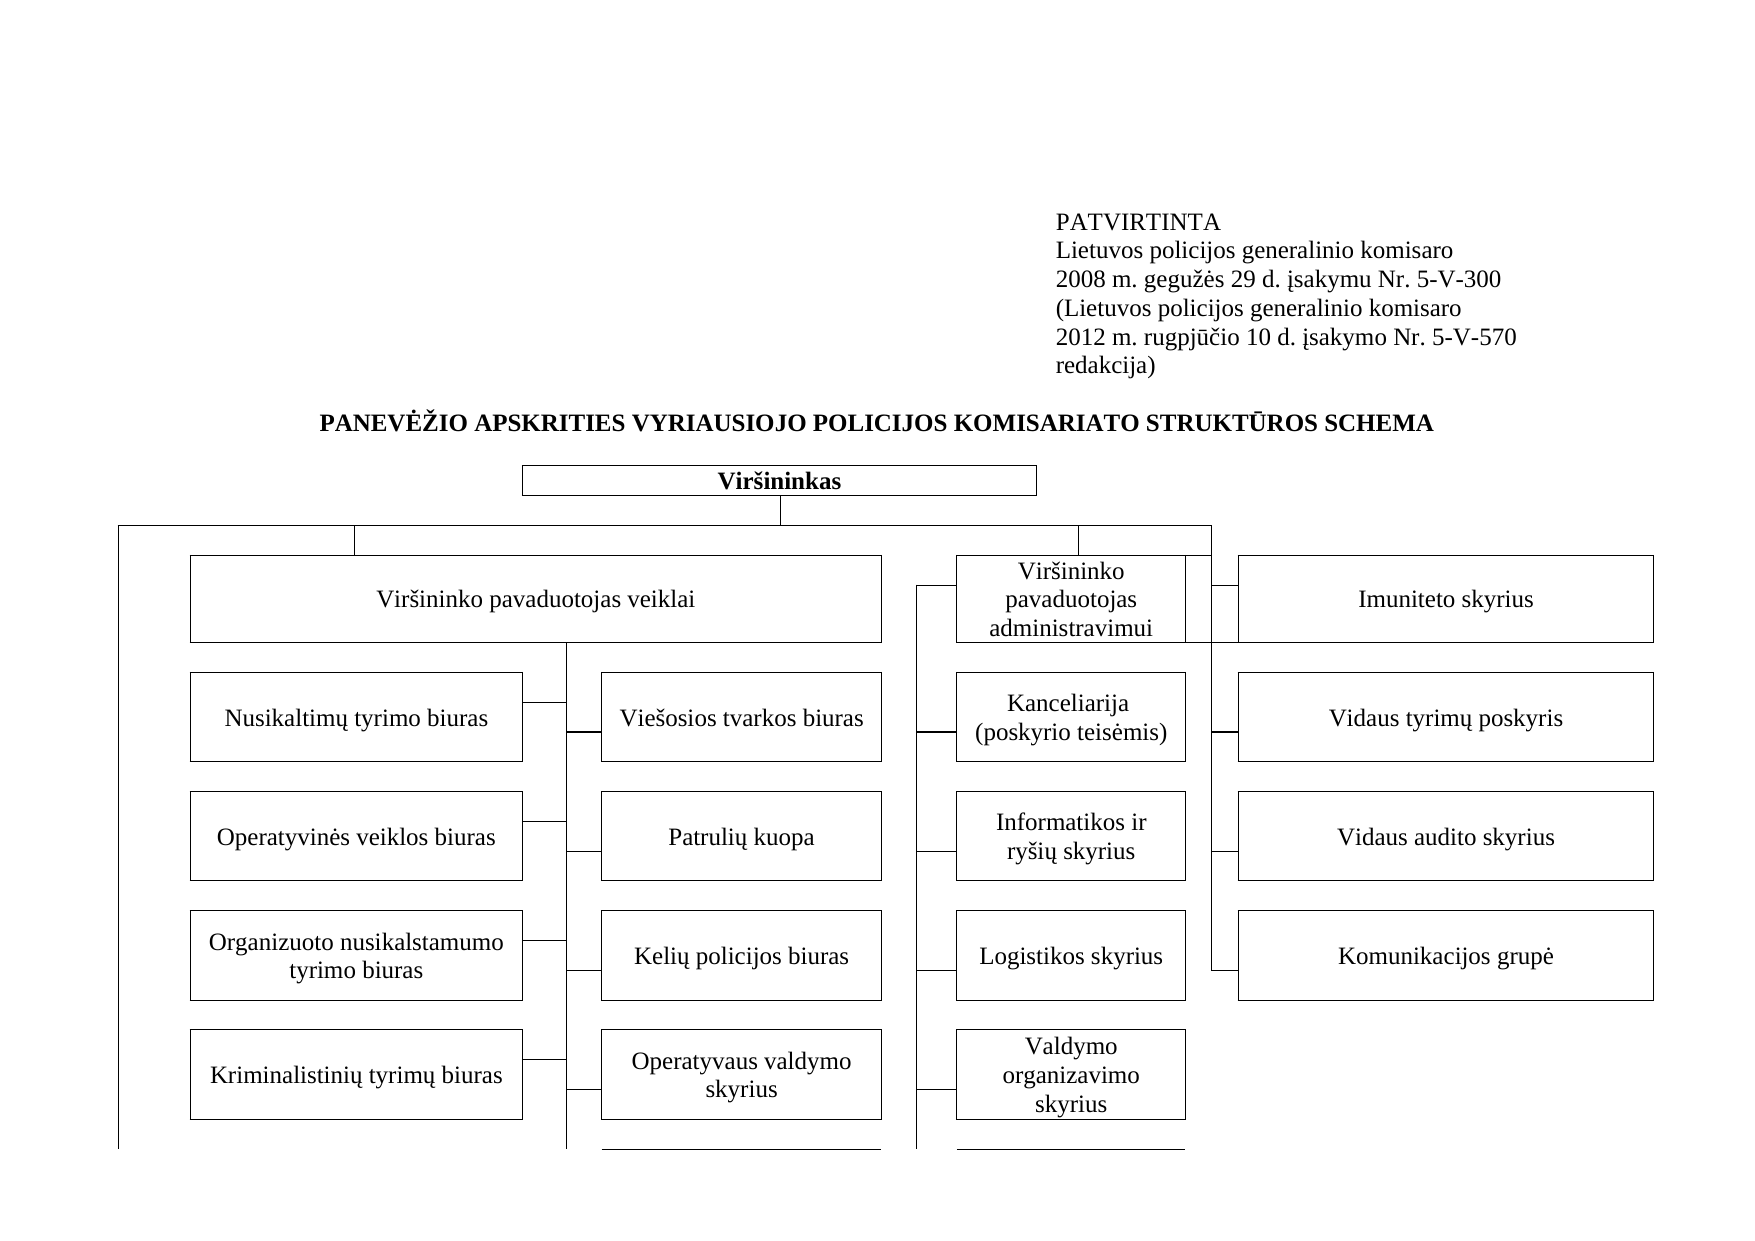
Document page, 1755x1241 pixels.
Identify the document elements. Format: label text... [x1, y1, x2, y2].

table_cell [567, 791, 601, 851]
table_cell [882, 585, 916, 642]
table_cell [523, 822, 566, 851]
table_cell [1186, 556, 1211, 584]
table_cell Kriminalistinių tyrimų biuras [191, 1030, 522, 1119]
table_cell [882, 910, 916, 970]
table_cell [522, 880, 566, 910]
table_cell [1238, 1029, 1653, 1119]
table_cell [1185, 880, 1211, 910]
table_cell [150, 672, 190, 731]
table_cell [881, 880, 916, 910]
table_cell [1212, 910, 1238, 970]
table_cell [1185, 761, 1211, 791]
table_cell [1185, 1119, 1212, 1148]
table_cell [881, 761, 916, 791]
table_cell [567, 672, 601, 731]
table_cell [1212, 761, 1238, 791]
table_cell [150, 1029, 190, 1089]
table_cell Imuniteto skyrius [1239, 556, 1653, 642]
table_cell [1212, 555, 1238, 584]
table_cell [522, 643, 566, 672]
table_cell [917, 1090, 956, 1119]
table_cell [882, 791, 916, 851]
table_cell [917, 1000, 957, 1029]
table_cell [567, 971, 601, 999]
table_cell [119, 642, 150, 672]
table_cell [1186, 731, 1211, 761]
table_cell [567, 1119, 602, 1148]
table_cell [1212, 1000, 1238, 1029]
table_cell Kanceliarija (poskyrio teisėmis) [957, 673, 1185, 761]
table_cell [1186, 851, 1211, 880]
table_cell [1420, 525, 1653, 555]
table_cell [567, 910, 601, 970]
table_cell [150, 731, 190, 761]
table_cell [1212, 852, 1238, 880]
table_cell [150, 1000, 190, 1029]
table_cell [119, 526, 150, 555]
table_cell [1212, 525, 1420, 555]
table_cell [190, 762, 522, 791]
table_cell [1212, 643, 1238, 672]
table_cell [882, 672, 916, 731]
text PATVIRTINTA [1056, 207, 1636, 235]
table_cell [190, 881, 522, 910]
table_cell [522, 1119, 566, 1148]
table_cell [957, 1001, 1185, 1029]
table_cell Operatyvinės veiklos biuras [191, 792, 522, 880]
table_cell [119, 672, 150, 761]
table_cell [882, 970, 916, 999]
table_cell [881, 1119, 916, 1148]
table_cell [917, 1119, 957, 1148]
table_cell Kelių policijos biuras [602, 911, 881, 999]
table_cell Nusikaltimų tyrimo biuras [191, 673, 522, 761]
table_cell [355, 526, 522, 555]
table_cell [1036, 495, 1653, 525]
table_cell [917, 672, 956, 731]
table_cell [567, 761, 602, 791]
table_cell Viršininko pavaduotojas administravimui [957, 556, 1185, 642]
table_cell [882, 555, 956, 584]
table_cell [523, 703, 566, 731]
table_cell [602, 762, 881, 791]
table_cell [1186, 585, 1211, 642]
table_cell [150, 1089, 190, 1119]
table_cell [567, 733, 601, 761]
table_cell [522, 526, 781, 555]
table_cell [882, 731, 916, 761]
table_cell [881, 1000, 916, 1029]
table_cell [917, 1029, 956, 1089]
table_cell [1186, 791, 1211, 851]
table_cell [602, 1120, 881, 1148]
table_cell [119, 1000, 150, 1029]
table_cell [1212, 733, 1238, 761]
table_cell [1238, 881, 1653, 910]
table_cell [1212, 1029, 1238, 1089]
text (Lietuvos policijos generalinio komisaro [1056, 293, 1636, 322]
table_cell [1212, 1119, 1238, 1148]
table_cell [119, 761, 150, 791]
table_cell [523, 851, 566, 880]
table_cell Patrulių kuopa [602, 792, 881, 880]
table_cell [523, 910, 566, 940]
table_cell [882, 1029, 916, 1089]
table_cell Organizuoto nusikalstamumo tyrimo biuras [191, 911, 522, 999]
table_cell [1238, 643, 1653, 672]
table_cell [917, 791, 956, 851]
table_header Viršininkas [523, 466, 1036, 495]
table_cell [190, 1120, 522, 1148]
table_cell [522, 761, 566, 791]
table_cell Viešosios tvarkos biuras [602, 673, 881, 761]
table_cell [150, 526, 354, 555]
table_cell [1079, 526, 1211, 555]
table_cell [1186, 672, 1211, 731]
table_cell [567, 852, 601, 880]
table_header [1037, 465, 1653, 495]
table_cell [523, 1029, 566, 1059]
table_cell [523, 1060, 566, 1089]
table_cell [523, 1089, 566, 1119]
table_cell [567, 1090, 601, 1119]
table_cell [119, 880, 150, 910]
table_cell [119, 791, 150, 880]
table_cell [917, 852, 956, 880]
table_cell Vidaus tyrimų poskyris [1239, 673, 1653, 761]
table_cell [602, 643, 881, 672]
table_cell [567, 643, 602, 672]
table_cell [957, 762, 1185, 791]
table_cell [119, 555, 150, 642]
text 2008 m. gegužės 29 d. įsakymu Nr. 5-V-300 [1056, 264, 1636, 293]
table_cell [1186, 910, 1211, 970]
table_cell [118, 495, 522, 525]
table_cell [1212, 586, 1238, 642]
table_cell [1238, 762, 1653, 791]
table_cell [917, 910, 956, 970]
table_cell Vidaus audito skyrius [1239, 792, 1653, 880]
table_cell [917, 586, 956, 642]
table_cell [523, 672, 566, 702]
table_cell [1238, 1001, 1653, 1029]
table_cell [1186, 1089, 1212, 1119]
table_cell [190, 643, 522, 672]
table_cell [1212, 880, 1238, 910]
text 2012 m. rugpjūčio 10 d. įsakymo Nr. 5-V-570 [1056, 322, 1636, 350]
table_cell [1186, 1029, 1212, 1089]
table_cell [917, 733, 956, 761]
table_cell [882, 1089, 916, 1119]
table_cell [957, 1120, 1185, 1148]
table_cell [523, 731, 566, 761]
table_cell [1212, 971, 1238, 999]
table_cell [523, 941, 566, 970]
table_cell Viršininko pavaduotojas veiklai [191, 556, 881, 642]
table_cell Logistikos skyrius [957, 911, 1185, 999]
table_cell [150, 851, 190, 880]
table_cell [781, 496, 1036, 525]
table_cell [119, 1119, 150, 1148]
table_cell [150, 555, 190, 584]
table_cell [522, 1000, 566, 1029]
table_cell [1212, 1089, 1238, 1119]
table_cell [119, 1029, 150, 1119]
table_cell [150, 1119, 190, 1148]
table_cell Operatyvaus valdymo skyrius [602, 1030, 881, 1119]
table_cell [150, 761, 190, 791]
table_cell [1185, 1000, 1212, 1029]
table_cell [1212, 791, 1238, 851]
table_cell [917, 642, 957, 672]
table_cell [882, 851, 916, 880]
table_cell [781, 526, 1078, 555]
table_cell [522, 496, 780, 525]
table_cell [150, 642, 190, 672]
table_cell [119, 910, 150, 999]
text PANEVĖŽIO APSKRITIES VYRIAUSIOJO POLICIJOS KOMISARIATO STRUKTŪROS SCHEMA [118, 408, 1636, 437]
table_cell [917, 761, 957, 791]
table_header [118, 465, 522, 495]
table_cell [150, 585, 190, 642]
table_cell [602, 1001, 881, 1029]
table_cell [523, 791, 566, 821]
table_cell [1185, 643, 1211, 672]
table_cell [523, 970, 566, 999]
table_cell [150, 791, 190, 851]
table_cell [957, 881, 1185, 910]
table_cell [881, 642, 916, 672]
text Lietuvos policijos generalinio komisaro [1056, 235, 1636, 264]
table_cell Komunikacijos grupė [1239, 911, 1653, 999]
table_cell [150, 910, 190, 970]
table_cell Informatikos ir ryšių skyrius [957, 792, 1185, 880]
table_cell [957, 643, 1185, 672]
table_cell [190, 1001, 522, 1029]
table_cell [1186, 970, 1212, 999]
table_cell [917, 880, 957, 910]
text redakcija) [1056, 350, 1636, 379]
table_cell [1212, 672, 1238, 731]
table_cell [567, 1000, 602, 1029]
table_cell [917, 971, 956, 999]
table_cell [567, 1029, 601, 1089]
table_cell [150, 970, 190, 999]
table_cell Valdymo organizavimo skyrius [957, 1030, 1185, 1119]
table_cell [1238, 1119, 1653, 1148]
table_cell [602, 881, 881, 910]
table_cell [567, 880, 602, 910]
table_cell [150, 880, 190, 910]
